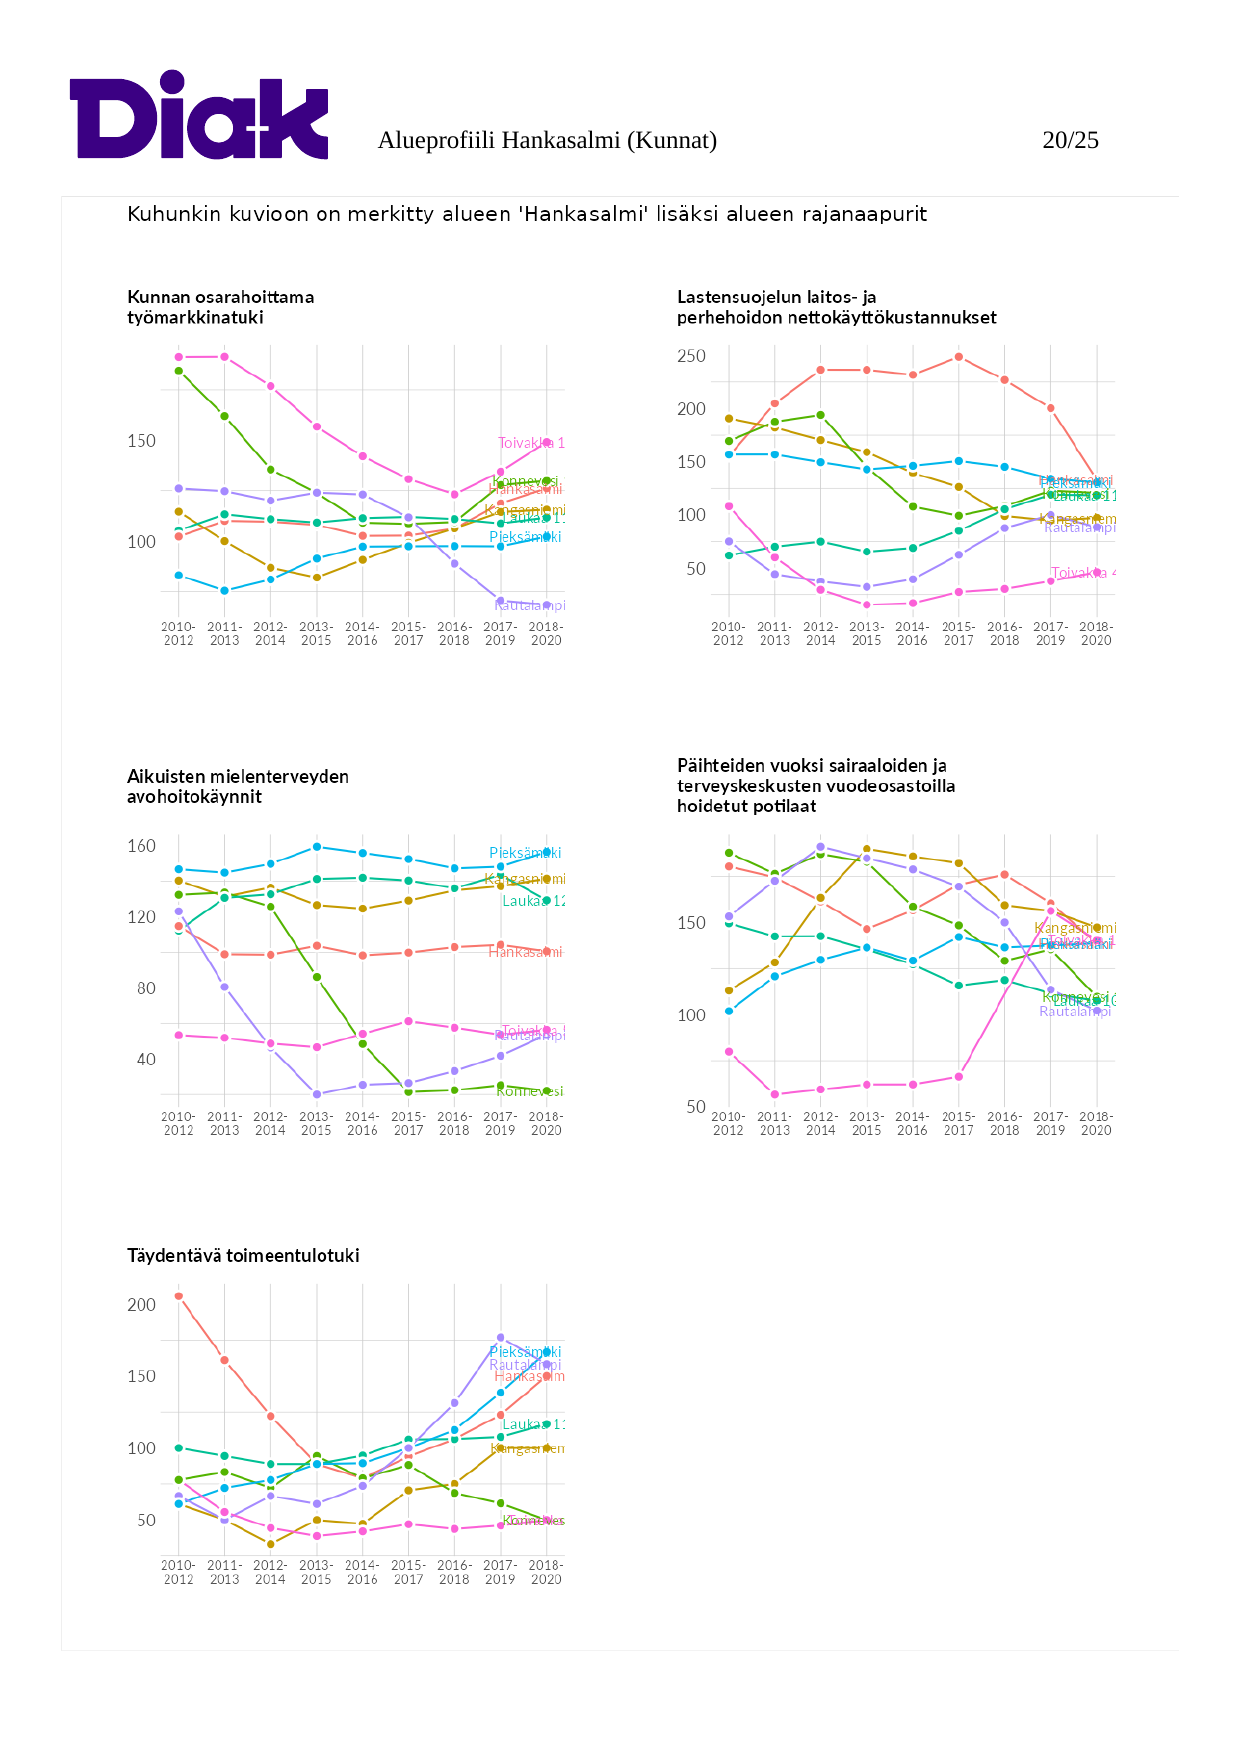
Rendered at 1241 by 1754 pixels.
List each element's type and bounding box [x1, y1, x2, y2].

picture [61, 196, 1179, 1651]
